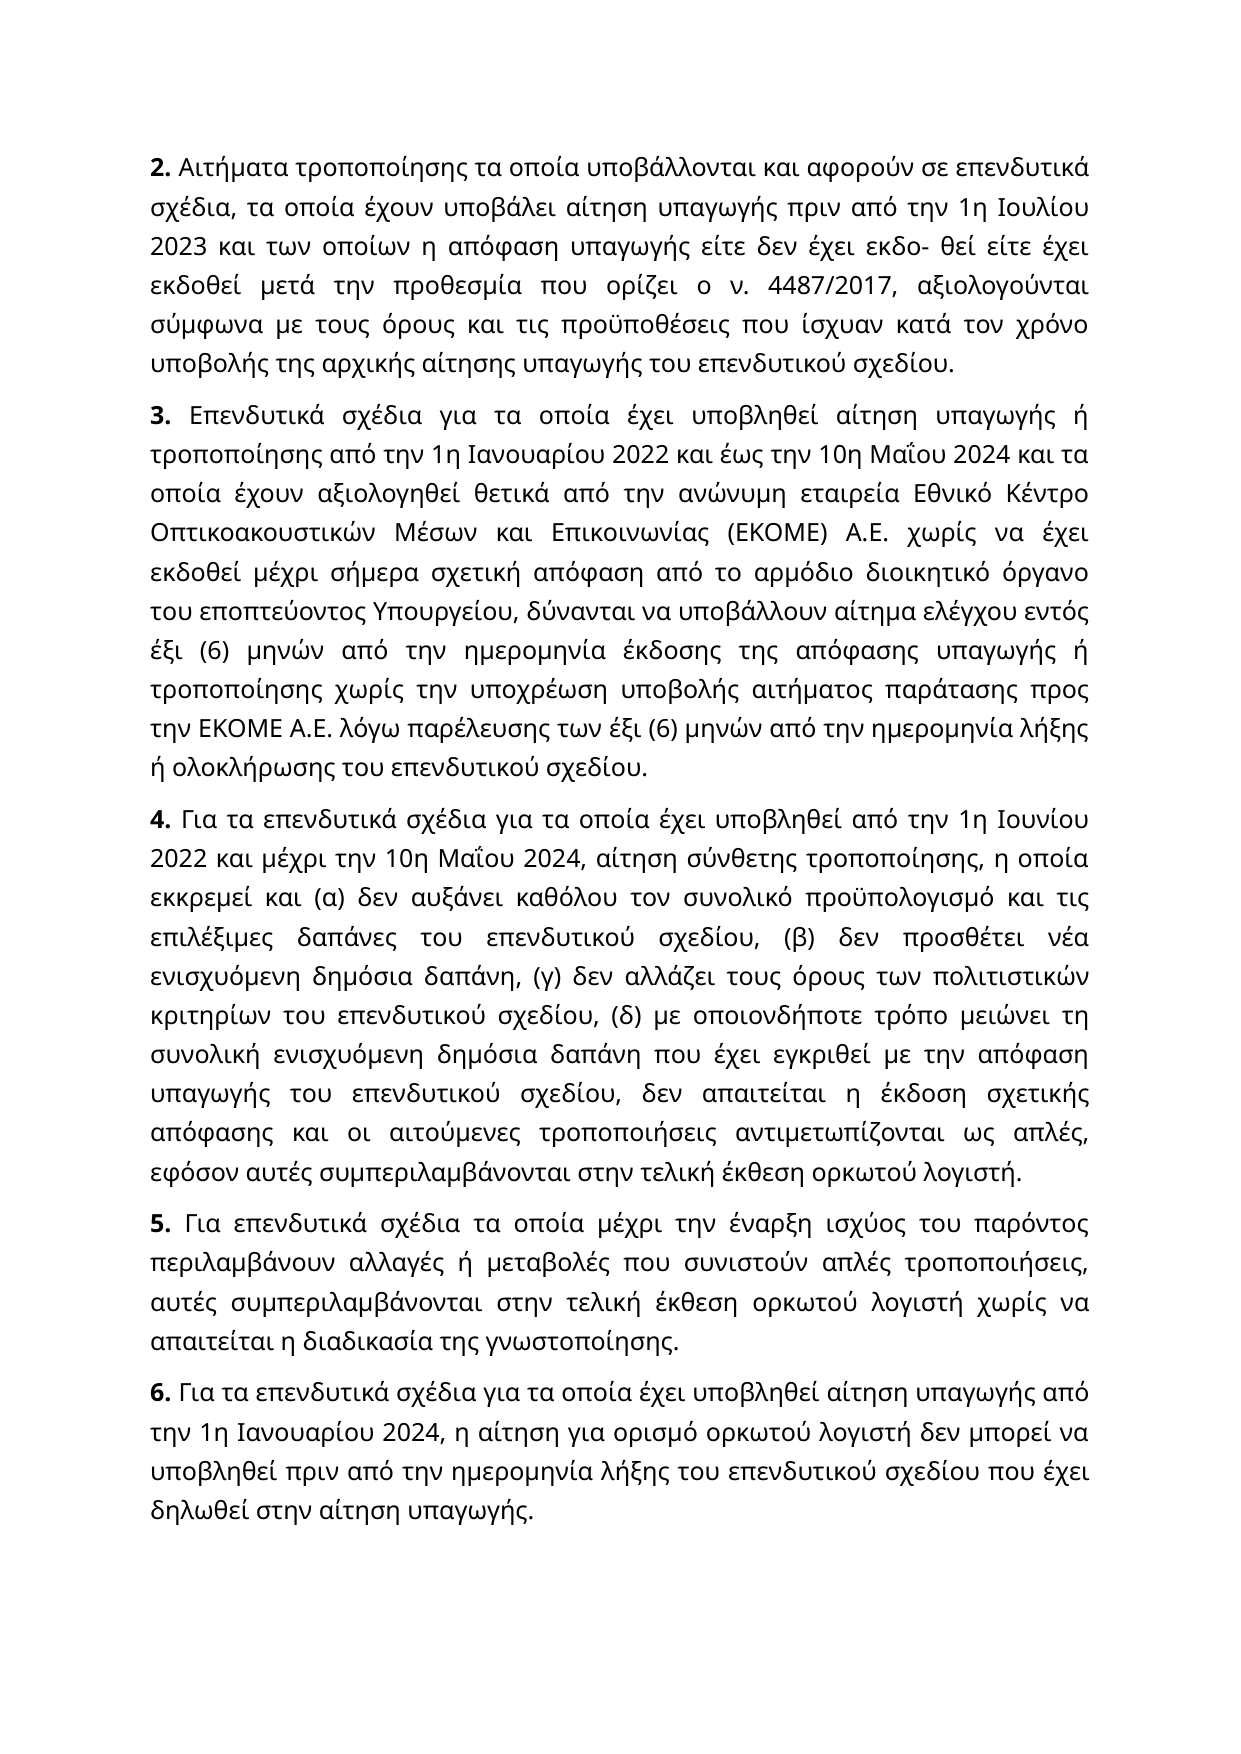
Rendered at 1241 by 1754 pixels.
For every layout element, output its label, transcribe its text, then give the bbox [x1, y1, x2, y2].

text 5. Για επενδυτικά σχέδια τα οποία μέχρι την έναρξη ισχύος του παρόντος περιλαμβάνουν αλλαγές ή μεταβολές που συνιστούν απλές τροποποιήσεις, αυτές συμπεριλαμβάνονται στην τελική έκθεση ορκωτού λογιστή χωρίς να απαιτείται η διαδικασία της γνωστοποίησης. [150, 1206, 1090, 1357]
text 2. Αιτήματα τροποποίησης τα οποία υποβάλλονται και αφορούν σε επενδυτικά σχέδια, τα οποία έχουν υποβάλει αίτηση υπαγωγής πριν από την 1η Ιουλίου 2023 και των οποίων η απόφαση υπαγωγής είτε δεν έχει εκδο- θεί είτε έχει εκδοθεί μετά την προθεσμία που ορίζει ο ν. 4487/2017, αξιολογούνται σύμφωνα με τους όρους και τις προϋποθέσεις που ίσχυαν κατά τον χρόνο υποβολής της αρχικής αίτησης υπαγωγής του επενδυτικού σχεδίου. [150, 150, 1090, 380]
text 6. Για τα επενδυτικά σχέδια για τα οποία έχει υποβληθεί αίτηση υπαγωγής από την 1η Ιανουαρίου 2024, η αίτηση για ορισμό ορκωτού λογιστή δεν μπορεί να υποβληθεί πριν από την ημερομηνία λήξης του επενδυτικού σχεδίου που έχει δηλωθεί στην αίτηση υπαγωγής. [150, 1375, 1090, 1527]
text 3. Επενδυτικά σχέδια για τα οποία έχει υποβληθεί αίτηση υπαγωγής ή τροποποίησης από την 1η Ιανουαρίου 2022 και έως την 10η Μαΐου 2024 και τα οποία έχουν αξιολογηθεί θετικά από την ανώνυμη εταιρεία Εθνικό Κέντρο Οπτικοακουστικών Μέσων και Επικοινωνίας (ΕΚΟΜΕ) Α.Ε. χωρίς να έχει εκδοθεί μέχρι σήμερα σχετική απόφαση από το αρμόδιο διοικητικό όργανο του εποπτεύοντος Υπουργείου, δύνανται να υποβάλλουν αίτημα ελέγχου εντός έξι (6) μηνών από την ημερομηνία έκδοσης της απόφασης υπαγωγής ή τροποποίησης χωρίς την υποχρέωση υποβολής αιτήματος παράτασης προς την ΕΚΟΜΕ Α.Ε. λόγω παρέλευσης των έξι (6) μηνών από την ημερομηνία λήξης ή ολοκλήρωσης του επενδυτικού σχεδίου. [150, 397, 1090, 784]
text 4. Για τα επενδυτικά σχέδια για τα οποία έχει υποβληθεί από την 1η Ιουνίου 2022 και μέχρι την 10η Μαΐου 2024, αίτηση σύνθετης τροποποίησης, η οποία εκκρεμεί και (α) δεν αυξάνει καθόλου τον συνολικό προϋπολογισμό και τις επιλέξιμες δαπάνες του επενδυτικού σχεδίου, (β) δεν προσθέτει νέα ενισχυόμενη δημόσια δαπάνη, (γ) δεν αλλάζει τους όρους των πολιτιστικών κριτηρίων του επενδυτικού σχεδίου, (δ) με οποιονδήποτε τρόπο μειώνει τη συνολική ενισχυόμενη δημόσια δαπάνη που έχει εγκριθεί με την απόφαση υπαγωγής του επενδυτικού σχεδίου, δεν απαιτείται η έκδοση σχετικής απόφασης και οι αιτούμενες τροποποιήσεις αντιμετωπίζονται ως απλές, εφόσον αυτές συμπεριλαμβάνονται στην τελική έκθεση ορκωτού λογιστή. [150, 802, 1090, 1188]
